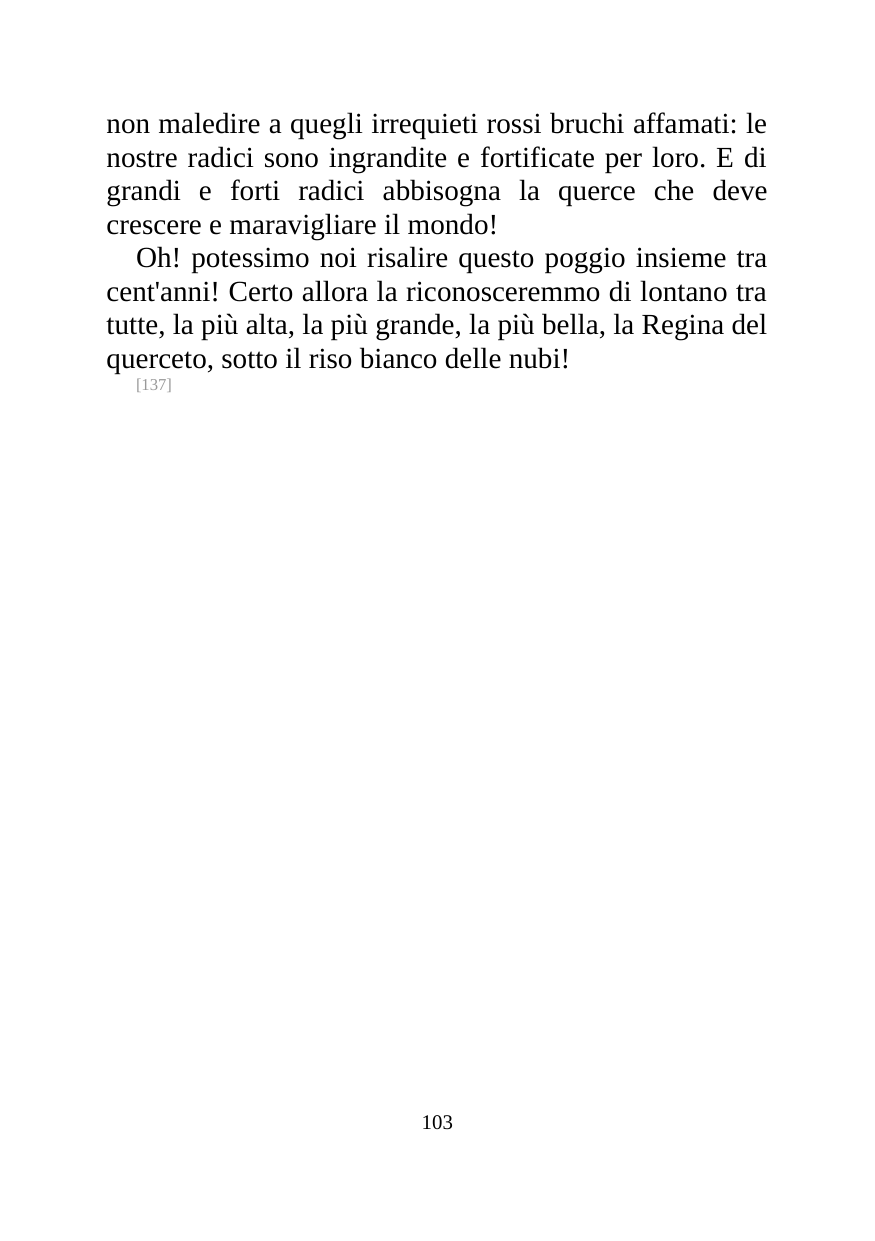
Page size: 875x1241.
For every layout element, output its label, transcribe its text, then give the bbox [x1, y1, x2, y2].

text [137] [106, 374, 768, 394]
text Oh! potessimo noi risalire questo poggio insieme tra cent'anni! Certo allora la riconosceremmo di lontano tra tutte, la più alta, la più grande, la più bella, la Regina del querceto, sotto il riso bianco delle nubi! [106, 240, 768, 374]
text non maledire a quegli irrequieti rossi bruchi affamati: le nostre radici sono ingrandite e fortificate per loro. E di grandi e forti radici abbisogna la querce che deve crescere e maravigliare il mondo! [106, 106, 768, 240]
